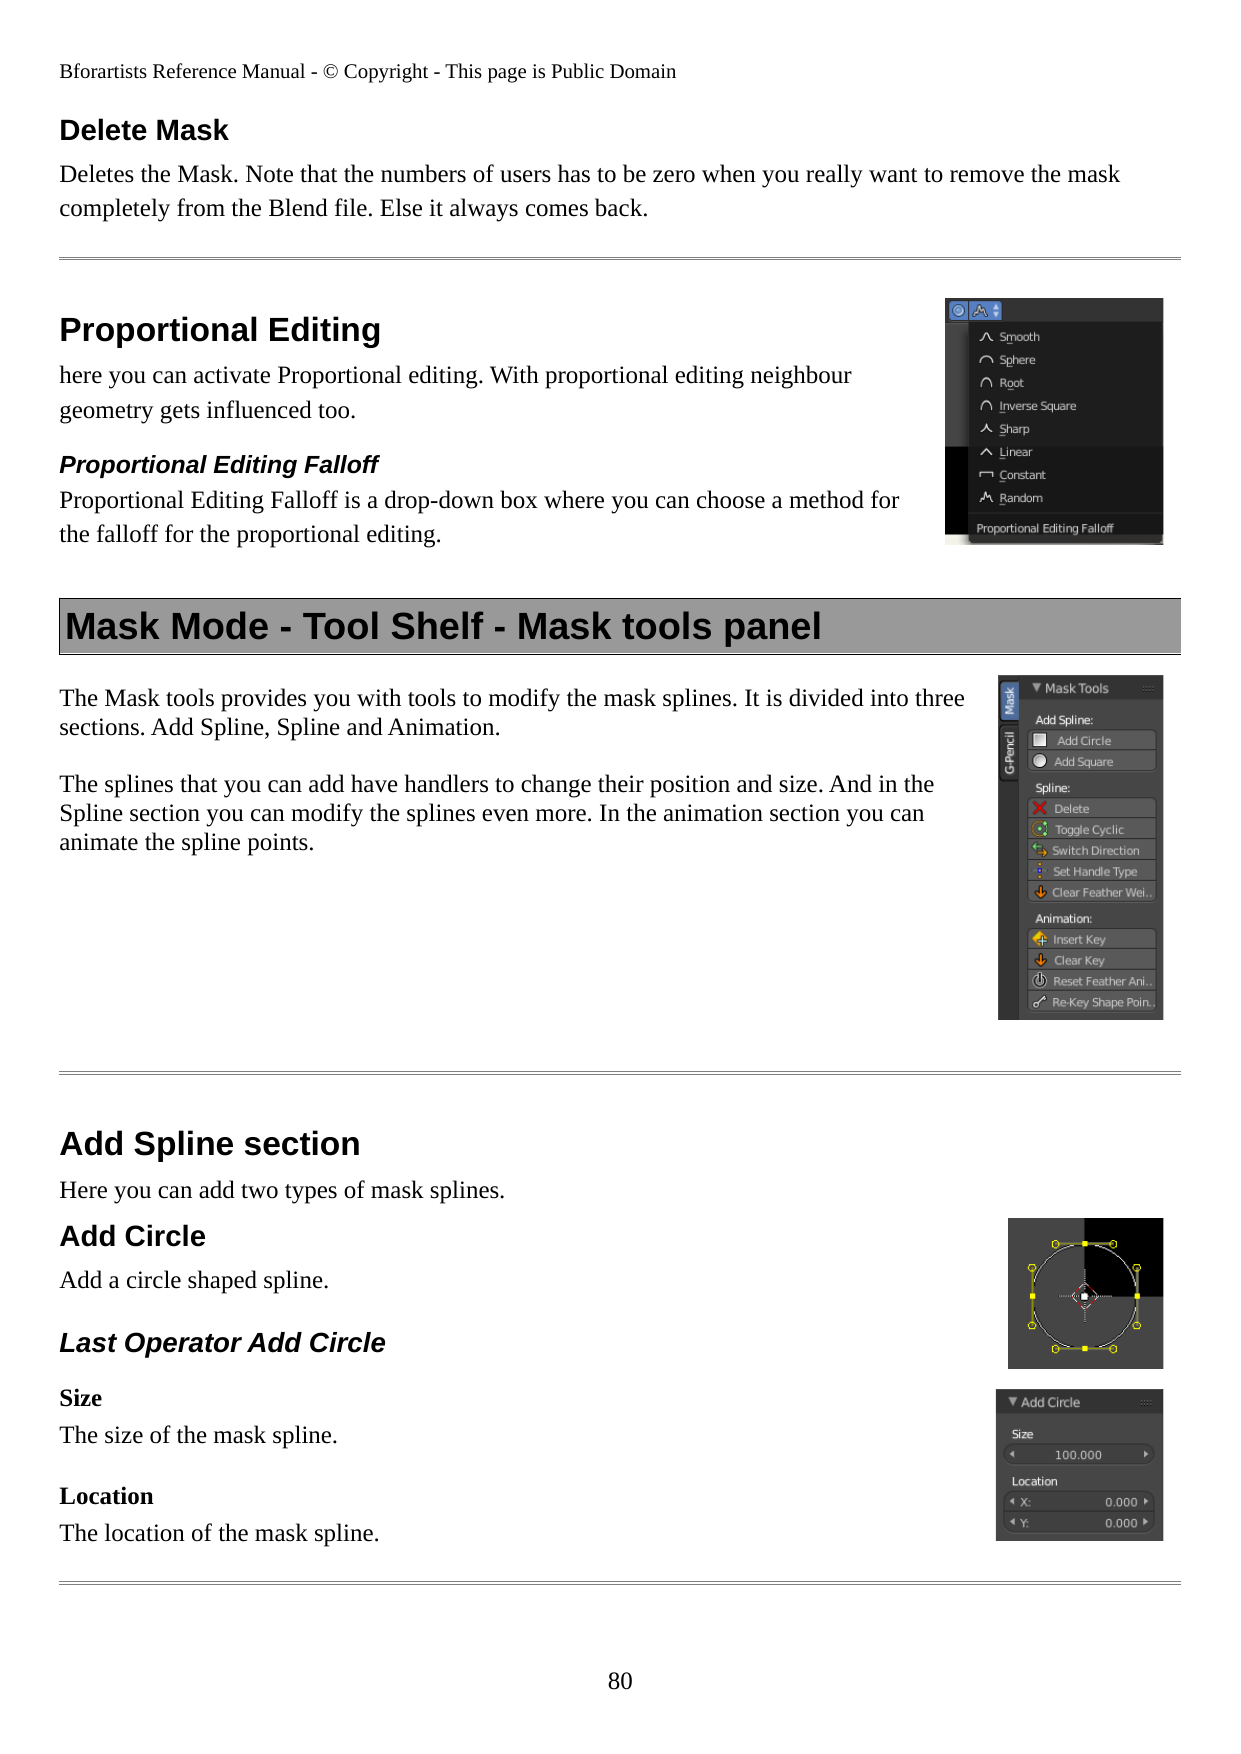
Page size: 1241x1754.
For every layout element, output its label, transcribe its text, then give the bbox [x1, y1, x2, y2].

text Here you can add two types of mask splines. [59, 1175, 1181, 1204]
picture [945, 298, 1164, 545]
text The location of the mask spline. [59, 1518, 1181, 1547]
subtitle Add Spline section [59, 1124, 1181, 1163]
subtitle Size [59, 1383, 1181, 1412]
subtitle [1164, 1481, 1181, 1510]
picture [1008, 1218, 1164, 1369]
table_header Mask Mode - Tool Shelf - Mask tools panel [60, 599, 1181, 653]
subtitle Location [59, 1481, 995, 1510]
subtitle [1164, 1218, 1181, 1252]
subtitle [1164, 309, 1181, 348]
subtitle [1164, 1326, 1181, 1358]
subtitle Last Operator Add Circle [59, 1326, 1008, 1358]
text Add a circle shaped spline. [59, 1265, 1008, 1293]
picture [995, 1389, 1164, 1541]
subtitle Proportional Editing Falloff [59, 450, 945, 479]
subtitle Add Circle [59, 1218, 1008, 1252]
text The splines that you can add have handlers to change their position and size. And in the Spline section you can modify the splines even more. In the animation section you can animate the spline points. [59, 769, 998, 856]
text here you can activate Proportional editing. With proportional editing neighbour geometry gets influenced too. [59, 361, 945, 424]
picture [998, 675, 1164, 1020]
text The Mask tools provides you with tools to modify the mask splines. It is divided into three sections. Add Spline, Spline and Animation. [59, 683, 998, 741]
subtitle Delete Mask [59, 113, 1181, 146]
text Deletes the Mask. Note that the numbers of users has to be zero when you really want to remove the mask completely from the Blend file. Else it always comes back. [59, 159, 1181, 222]
subtitle Proportional Editing [59, 309, 945, 348]
text The size of the mask spline. [59, 1420, 995, 1448]
text Proportional Editing Falloff is a drop-down box where you can choose a method for the falloff for the proportional editing. [59, 485, 1181, 548]
